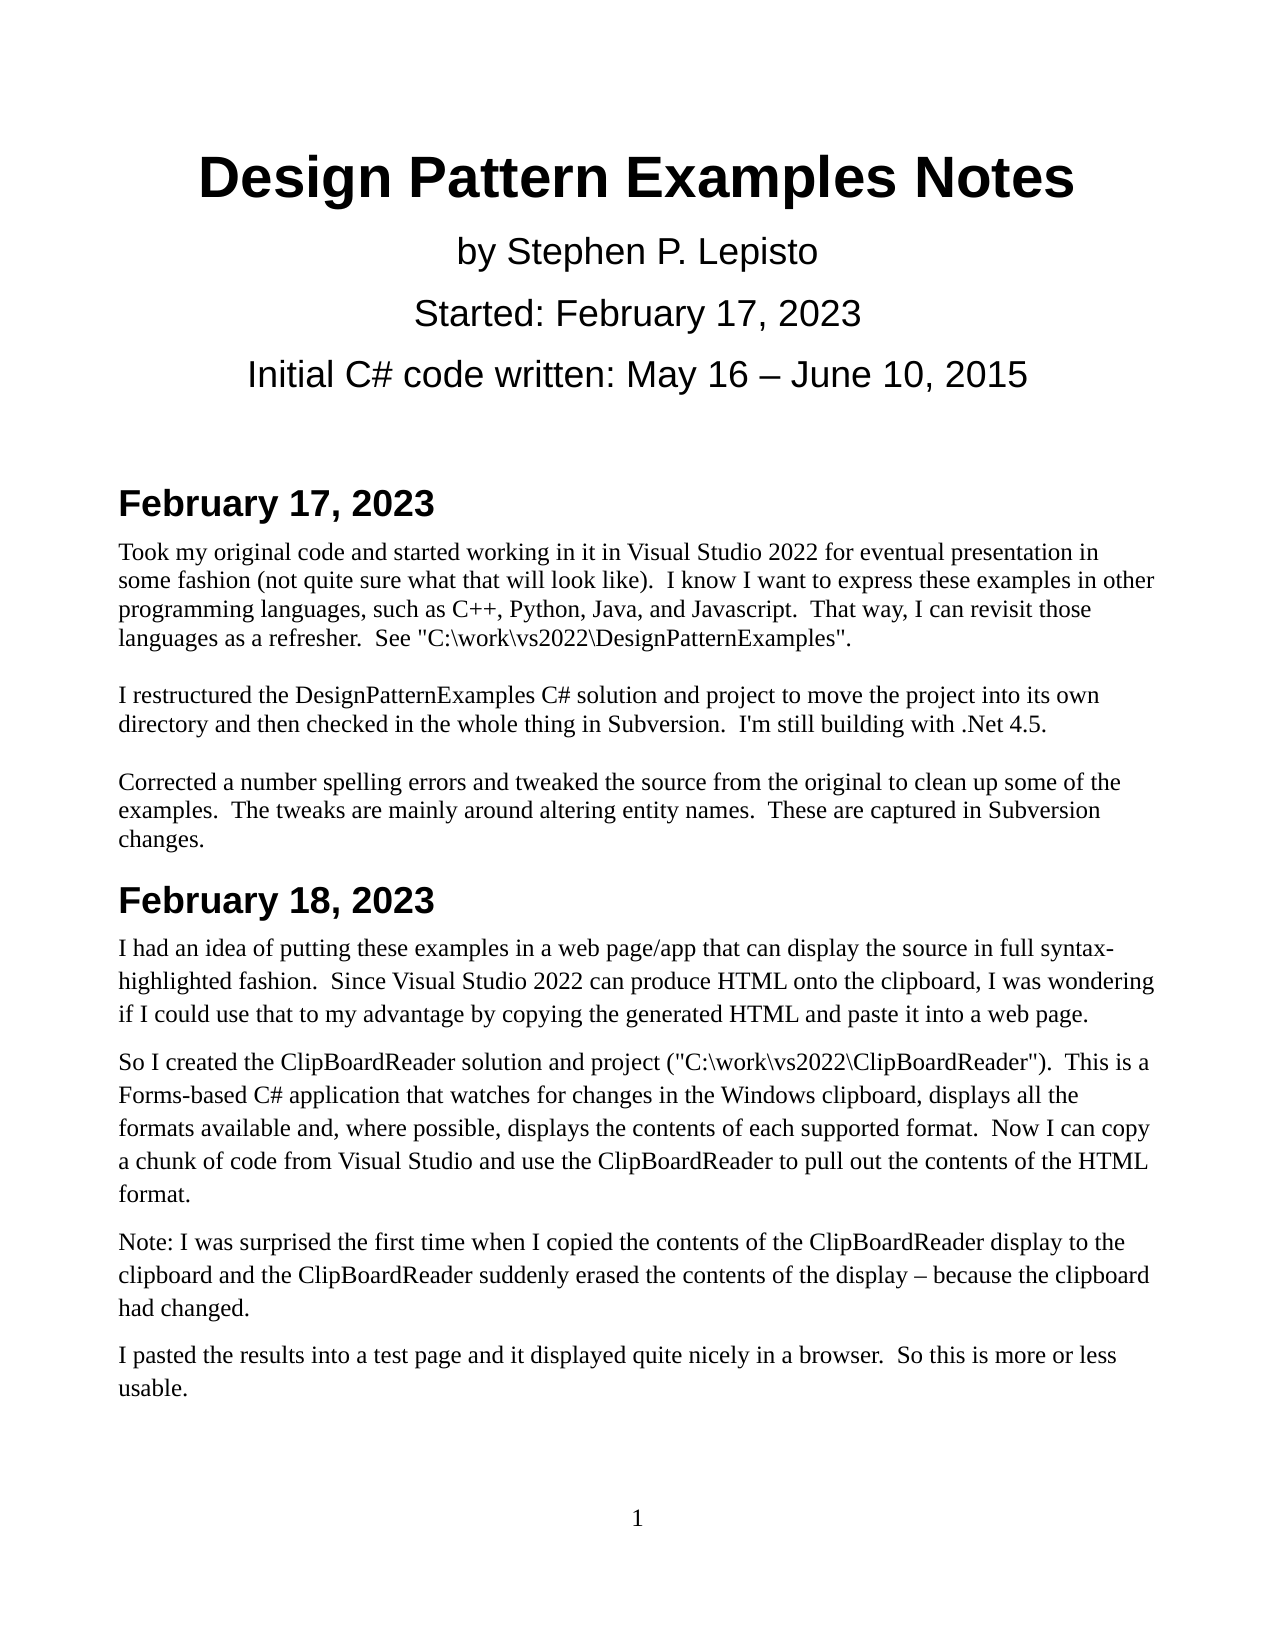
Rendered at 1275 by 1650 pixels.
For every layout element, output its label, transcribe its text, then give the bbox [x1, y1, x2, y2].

subtitle by Stephen P. Lepisto [118, 229, 1157, 272]
text I had an idea of putting these examples in a web page/app that can display the source in full syntax-highlighted fashion. Since Visual Studio 2022 can produce HTML onto the clipboard, I was wondering if I could use that to my advantage by copying the generated HTML and paste it into a web page. [118, 933, 1157, 1028]
text Took my original code and started working in it in Visual Studio 2022 for eventual presentation in some fashion (not quite sure what that will look like). I know I want to express these examples in other programming languages, such as C++, Python, Java, and Javascript. That way, I can revisit those languages as a refresher. See "C:\work\vs2022\DesignPatternExamples". [118, 537, 1157, 652]
title Design Pattern Examples Notes [118, 143, 1157, 210]
subtitle Started: February 17, 2023 [118, 291, 1157, 334]
text I pasted the results into a test page and it displayed quite nicely in a browser. So this is more or less usable. [118, 1340, 1157, 1402]
text Note: I was surprised the first time when I copied the contents of the ClipBoardReader display to the clipboard and the ClipBoardReader suddenly erased the contents of the display – because the clipboard had changed. [118, 1227, 1157, 1322]
text Corrected a number spelling errors and tweaked the source from the original to clean up some of the examples. The tweaks are mainly around altering entity names. These are captured in Subversion changes. [118, 767, 1157, 853]
subtitle February 18, 2023 [118, 878, 1157, 921]
text I restructured the DesignPatternExamples C# solution and project to move the project into its own directory and then checked in the whole thing in Subversion. I'm still building with .Net 4.5. [118, 680, 1157, 738]
subtitle Initial C# code written: May 16 – June 10, 2015 [118, 353, 1157, 396]
subtitle February 17, 2023 [118, 481, 1157, 524]
text So I created the ClipBoardReader solution and project ("C:\work\vs2022\ClipBoardReader"). This is a Forms-based C# application that watches for changes in the Windows clipboard, displays all the formats available and, where possible, displays the contents of each supported format. Now I can copy a chunk of code from Visual Studio and use the ClipBoardReader to pull out the contents of the HTML format. [118, 1047, 1157, 1208]
